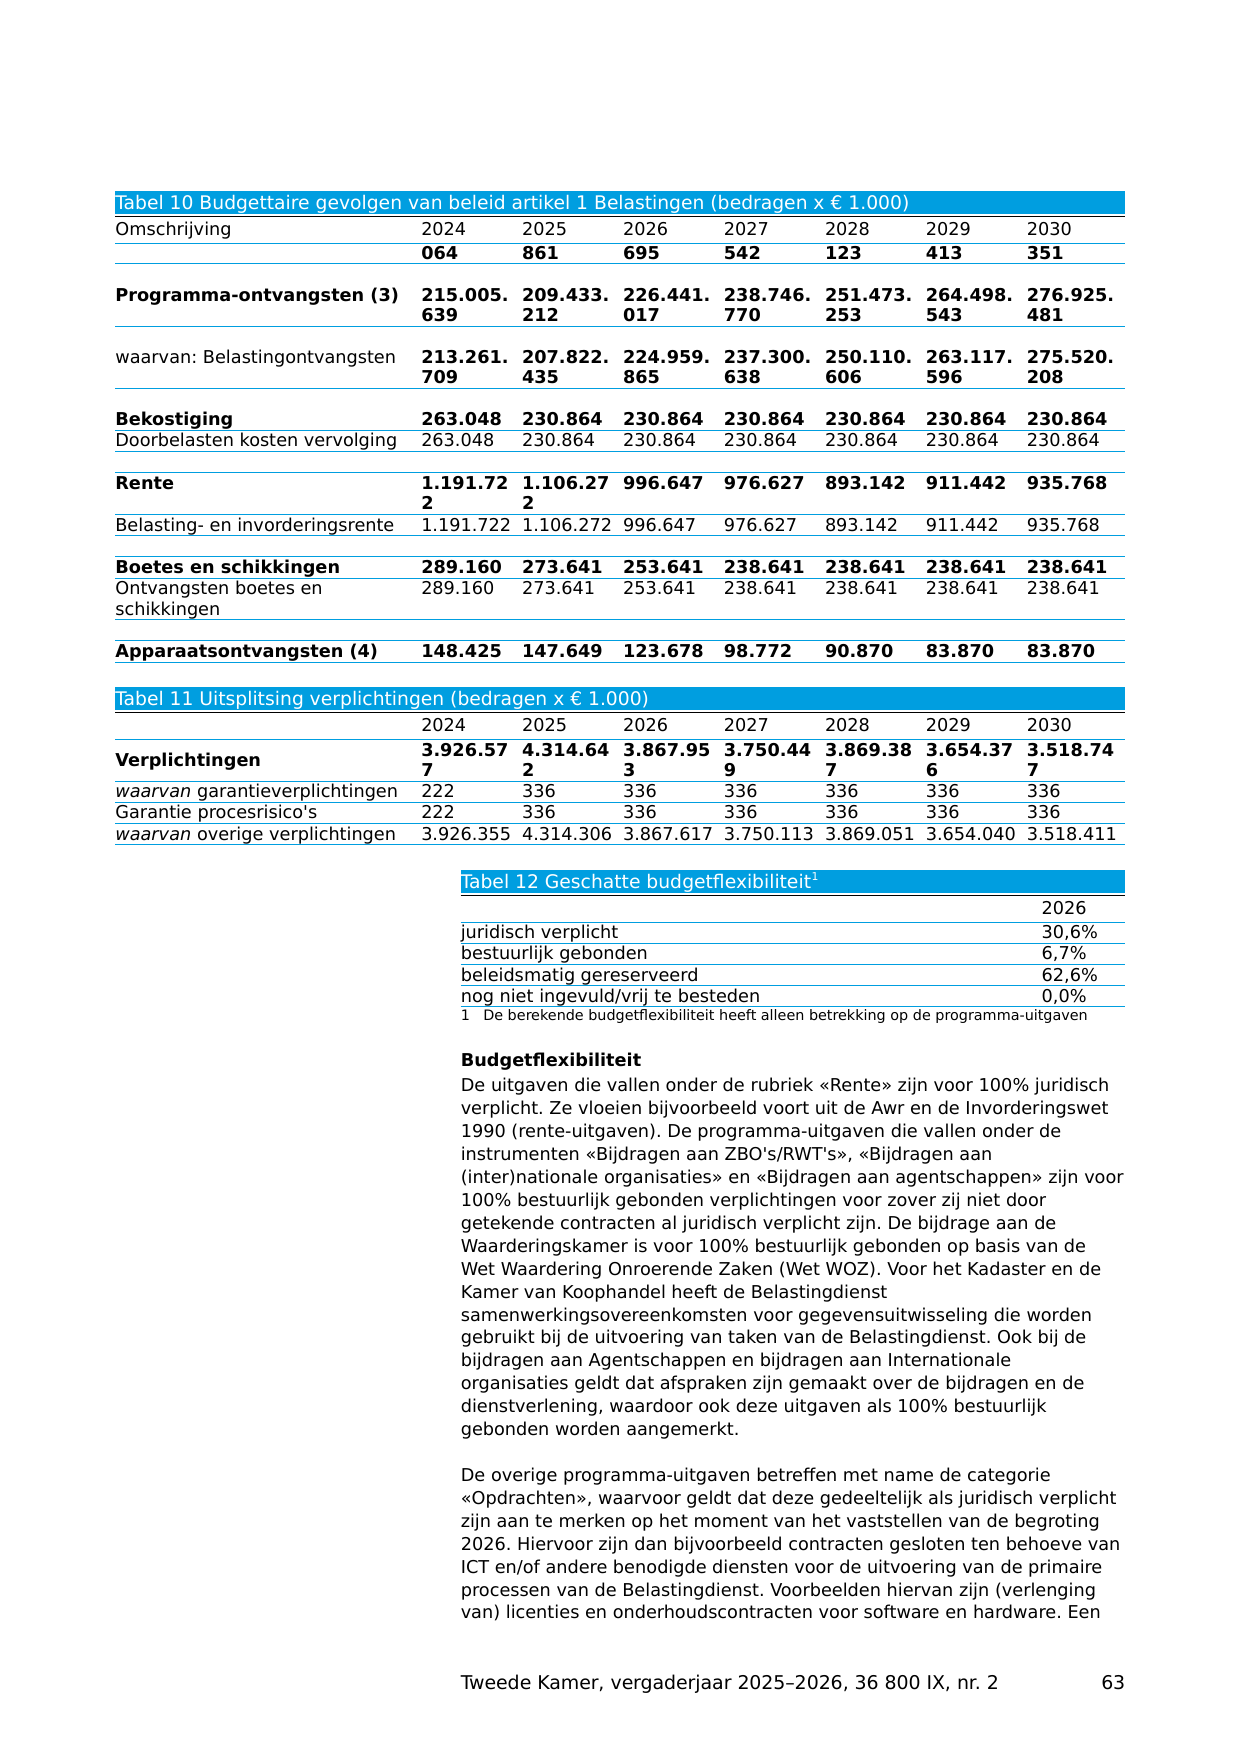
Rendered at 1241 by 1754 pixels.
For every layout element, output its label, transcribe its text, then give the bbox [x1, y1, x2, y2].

table_cell 4.314.642 [519, 740, 620, 781]
table_cell 3.926.577 [418, 740, 519, 781]
table_cell 238.641 [822, 579, 923, 619]
table_cell Rente [115, 473, 418, 514]
table_cell 336 [923, 782, 1024, 802]
table_cell [418, 536, 519, 556]
table_cell 275.520.208 [1024, 347, 1125, 388]
table_cell [1024, 536, 1125, 556]
table_cell [115, 452, 418, 472]
table_cell 3.654.376 [923, 740, 1024, 781]
table_cell 251.473.253 [822, 285, 923, 326]
table_cell [923, 264, 1024, 284]
table_cell 213.261.709 [418, 347, 519, 388]
table_cell Garantie procesrisico's [115, 803, 418, 823]
table_cell [923, 452, 1024, 472]
table_cell 230.864 [620, 431, 721, 451]
table_cell 336 [721, 803, 822, 823]
table_cell 3.518.747 [1024, 740, 1125, 781]
table_cell 3.654.040 [923, 824, 1024, 844]
table_cell 289.160 [418, 557, 519, 577]
table_cell [721, 264, 822, 284]
list De berekende budgetflexibiliteit heeft alleen betrekking op de programma-uitgaven [461, 1007, 1125, 1023]
table_cell 148.425 [418, 641, 519, 661]
table_cell 911.442 [923, 473, 1024, 514]
table_cell [418, 389, 519, 409]
table_cell 253.641 [620, 557, 721, 577]
table_cell 2030 [1024, 713, 1125, 739]
table_cell 336 [923, 803, 1024, 823]
table_cell 2027 [721, 713, 822, 739]
table_cell 1.191.722 [418, 473, 519, 514]
table_cell 3.869.387 [822, 740, 923, 781]
table_cell [1024, 389, 1125, 409]
table_cell [1024, 452, 1125, 472]
table_cell 98.772 [721, 641, 822, 661]
table_cell 230.864 [519, 431, 620, 451]
table_cell 893.142 [822, 515, 923, 535]
table_cell waarvan garantieverplichtingen [115, 782, 418, 802]
table_cell 264.498.543 [923, 285, 1024, 326]
table_cell Verplichtingen [115, 740, 418, 781]
table_cell [923, 327, 1024, 347]
table_cell [721, 536, 822, 556]
table_cell [418, 327, 519, 347]
table_cell 230.864 [822, 409, 923, 430]
table_cell Omschrijving [115, 217, 418, 243]
table_cell [115, 264, 418, 284]
table_cell 230.864 [721, 431, 822, 451]
table_cell Boetes en schikkingen [115, 557, 418, 577]
table_cell 276.925.481 [1024, 285, 1125, 326]
table_cell 064 [418, 244, 519, 263]
table_cell 263.117.596 [923, 347, 1024, 388]
table_cell 263.048 [418, 431, 519, 451]
table_cell [620, 536, 721, 556]
table_cell 238.746.770 [721, 285, 822, 326]
table_cell 996.647 [620, 473, 721, 514]
table_cell 336 [1024, 803, 1125, 823]
table_cell 911.442 [923, 515, 1024, 535]
table_cell [418, 452, 519, 472]
table_cell [822, 536, 923, 556]
table_cell 1.106.272 [519, 515, 620, 535]
table_cell 996.647 [620, 515, 721, 535]
table_cell 1.191.722 [418, 515, 519, 535]
table_cell 336 [822, 782, 923, 802]
table_cell 2026 [1039, 896, 1125, 922]
table_cell 336 [620, 782, 721, 802]
table_cell [1024, 620, 1125, 640]
table_cell 123.678 [620, 641, 721, 661]
table_cell 238.641 [1024, 579, 1125, 619]
table_cell [1024, 327, 1125, 347]
table_cell [923, 620, 1024, 640]
table_cell 215.005.639 [418, 285, 519, 326]
table_cell [519, 327, 620, 347]
table_cell 3.867.953 [620, 740, 721, 781]
table_cell 2026 [620, 217, 721, 243]
table_cell 253.641 [620, 579, 721, 619]
table_cell 2024 [418, 713, 519, 739]
table_cell 123 [822, 244, 923, 263]
table_cell 413 [923, 244, 1024, 263]
table_cell [822, 620, 923, 640]
table_cell waarvan overige verplichtingen [115, 824, 418, 844]
table_cell 207.822.435 [519, 347, 620, 388]
table_cell 336 [620, 803, 721, 823]
table_cell 222 [418, 782, 519, 802]
table_cell 230.864 [721, 409, 822, 430]
table_cell 351 [1024, 244, 1125, 263]
table_cell [620, 620, 721, 640]
text De overige programma-uitgaven betreffen met name de categorie «Opdrachten», waarvoor geldt dat deze gedeeltelijk als juridisch verplicht zijn aan te merken op het moment van het vaststellen van de begroting 2026. Hiervoor zijn dan bijvoorbeeld contracten gesloten ten behoeve van ICT en/of andere benodigde diensten voor de uitvoering van de primaire processen van de Belastingdienst. Voorbeelden hiervan zijn (verlenging van) licenties en onderhoudscontracten voor software en hardware. Een [461, 1463, 1125, 1623]
table_cell 935.768 [1024, 473, 1125, 514]
table_cell [620, 452, 721, 472]
table_cell [115, 389, 418, 409]
table_cell 230.864 [1024, 431, 1125, 451]
table_cell [721, 389, 822, 409]
table_cell 3.750.113 [721, 824, 822, 844]
table_cell Programma-ontvangsten (3) [115, 285, 418, 326]
table_cell 2025 [519, 713, 620, 739]
table_cell 336 [519, 803, 620, 823]
table_cell waarvan: Belastingontvangsten [115, 347, 418, 388]
table_cell 1.106.272 [519, 473, 620, 514]
table_cell 2030 [1024, 217, 1125, 243]
table_cell 976.627 [721, 473, 822, 514]
table_cell [620, 327, 721, 347]
table_cell 2029 [923, 217, 1024, 243]
table_cell 62,6% [1039, 965, 1125, 985]
table_cell Bekostiging [115, 409, 418, 430]
table_cell 224.959.865 [620, 347, 721, 388]
text Budgetflexibiliteit [461, 1048, 1125, 1071]
table_cell 2025 [519, 217, 620, 243]
table_cell 2029 [923, 713, 1024, 739]
table_cell 861 [519, 244, 620, 263]
table_cell [115, 327, 418, 347]
table_cell 336 [1024, 782, 1125, 802]
table_cell 2027 [721, 217, 822, 243]
table_cell [519, 620, 620, 640]
table_cell 3.867.617 [620, 824, 721, 844]
table_cell 250.110.606 [822, 347, 923, 388]
table_cell 263.048 [418, 409, 519, 430]
table_cell 3.750.449 [721, 740, 822, 781]
table_cell [822, 327, 923, 347]
table_cell [461, 896, 1038, 922]
table_cell [115, 713, 418, 739]
table_cell 237.300.638 [721, 347, 822, 388]
table_cell [519, 536, 620, 556]
table_cell [1024, 264, 1125, 284]
table_cell [923, 536, 1024, 556]
table_cell 893.142 [822, 473, 923, 514]
table_cell 2028 [822, 713, 923, 739]
table_cell Ontvangsten boetes en schikkingen [115, 579, 418, 619]
table_cell 336 [822, 803, 923, 823]
table_cell nog niet ingevuld/vrij te besteden [461, 986, 1038, 1006]
table_cell 230.864 [923, 431, 1024, 451]
table_cell 3.518.411 [1024, 824, 1125, 844]
table_cell 336 [519, 782, 620, 802]
table_cell Belasting- en invorderingsrente [115, 515, 418, 535]
table_cell 2024 [418, 217, 519, 243]
table_cell 935.768 [1024, 515, 1125, 535]
table_cell 273.641 [519, 557, 620, 577]
table_cell 30,6% [1039, 923, 1125, 943]
table_cell [822, 264, 923, 284]
table_cell 226.441.017 [620, 285, 721, 326]
table_cell [822, 389, 923, 409]
table_cell beleidsmatig gereserveerd [461, 965, 1038, 985]
table_cell [721, 452, 822, 472]
table_cell [519, 389, 620, 409]
table_cell 83.870 [1024, 641, 1125, 661]
table_cell 238.641 [721, 557, 822, 577]
table_cell 2026 [620, 713, 721, 739]
table_cell 238.641 [721, 579, 822, 619]
table_cell 230.864 [519, 409, 620, 430]
table_cell 289.160 [418, 579, 519, 619]
table_cell [115, 244, 418, 263]
table_cell 209.433.212 [519, 285, 620, 326]
table_cell 238.641 [1024, 557, 1125, 577]
table_cell [115, 620, 418, 640]
text De uitgaven die vallen onder de rubriek «Rente» zijn voor 100% juridisch verplicht. Ze vloeien bijvoorbeeld voort uit de Awr en de Invorderingswet 1990 (rente-uitgaven). De programma-uitgaven die vallen onder de instrumenten «Bijdragen aan ZBO's/RWT's», «Bijdragen aan (inter)nationale organisaties» en «Bijdragen aan agentschappen» zijn voor 100% bestuurlijk gebonden verplichtingen voor zover zij niet door getekende contracten al juridisch verplicht zijn. De bijdrage aan de Waarderingskamer is voor 100% bestuurlijk gebonden op basis van de Wet Waardering Onroerende Zaken (Wet WOZ). Voor het Kadaster en de Kamer van Koophandel heeft de Belastingdienst samenwerkingsovereenkomsten voor gegevensuitwisseling die worden gebruikt bij de uitvoering van taken van de Belastingdienst. Ook bij de bijdragen aan Agentschappen en bijdragen aan Internationale organisaties geldt dat afspraken zijn gemaakt over de bijdragen en de dienstverlening, waardoor ook deze uitgaven als 100% bestuurlijk gebonden worden aangemerkt. [461, 1073, 1125, 1440]
table_cell 6,7% [1039, 944, 1125, 964]
table_cell 336 [721, 782, 822, 802]
table_cell Apparaatsontvangsten (4) [115, 641, 418, 661]
table_cell [721, 327, 822, 347]
table_cell Doorbelasten kosten vervolging [115, 431, 418, 451]
table_cell [620, 389, 721, 409]
table_cell [721, 620, 822, 640]
table_cell [418, 264, 519, 284]
table_cell 238.641 [822, 557, 923, 577]
table_cell 83.870 [923, 641, 1024, 661]
table_cell 3.926.355 [418, 824, 519, 844]
table_cell 4.314.306 [519, 824, 620, 844]
table_cell 238.641 [923, 579, 1024, 619]
table_cell 230.864 [822, 431, 923, 451]
table_cell 147.649 [519, 641, 620, 661]
table_cell juridisch verplicht [461, 923, 1038, 943]
table_cell 976.627 [721, 515, 822, 535]
table_cell 222 [418, 803, 519, 823]
table_cell 230.864 [1024, 409, 1125, 430]
table_cell [923, 389, 1024, 409]
table_cell bestuurlijk gebonden [461, 944, 1038, 964]
table_cell [620, 264, 721, 284]
table_cell [519, 452, 620, 472]
table_cell 238.641 [923, 557, 1024, 577]
table_cell 230.864 [620, 409, 721, 430]
table_cell [519, 264, 620, 284]
table_cell 230.864 [923, 409, 1024, 430]
table_cell [822, 452, 923, 472]
table_cell 3.869.051 [822, 824, 923, 844]
table_cell 0,0% [1039, 986, 1125, 1006]
table_cell 695 [620, 244, 721, 263]
table_cell 273.641 [519, 579, 620, 619]
table_cell [418, 620, 519, 640]
table_cell [115, 536, 418, 556]
table_cell 542 [721, 244, 822, 263]
table_cell 2028 [822, 217, 923, 243]
table_cell 90.870 [822, 641, 923, 661]
